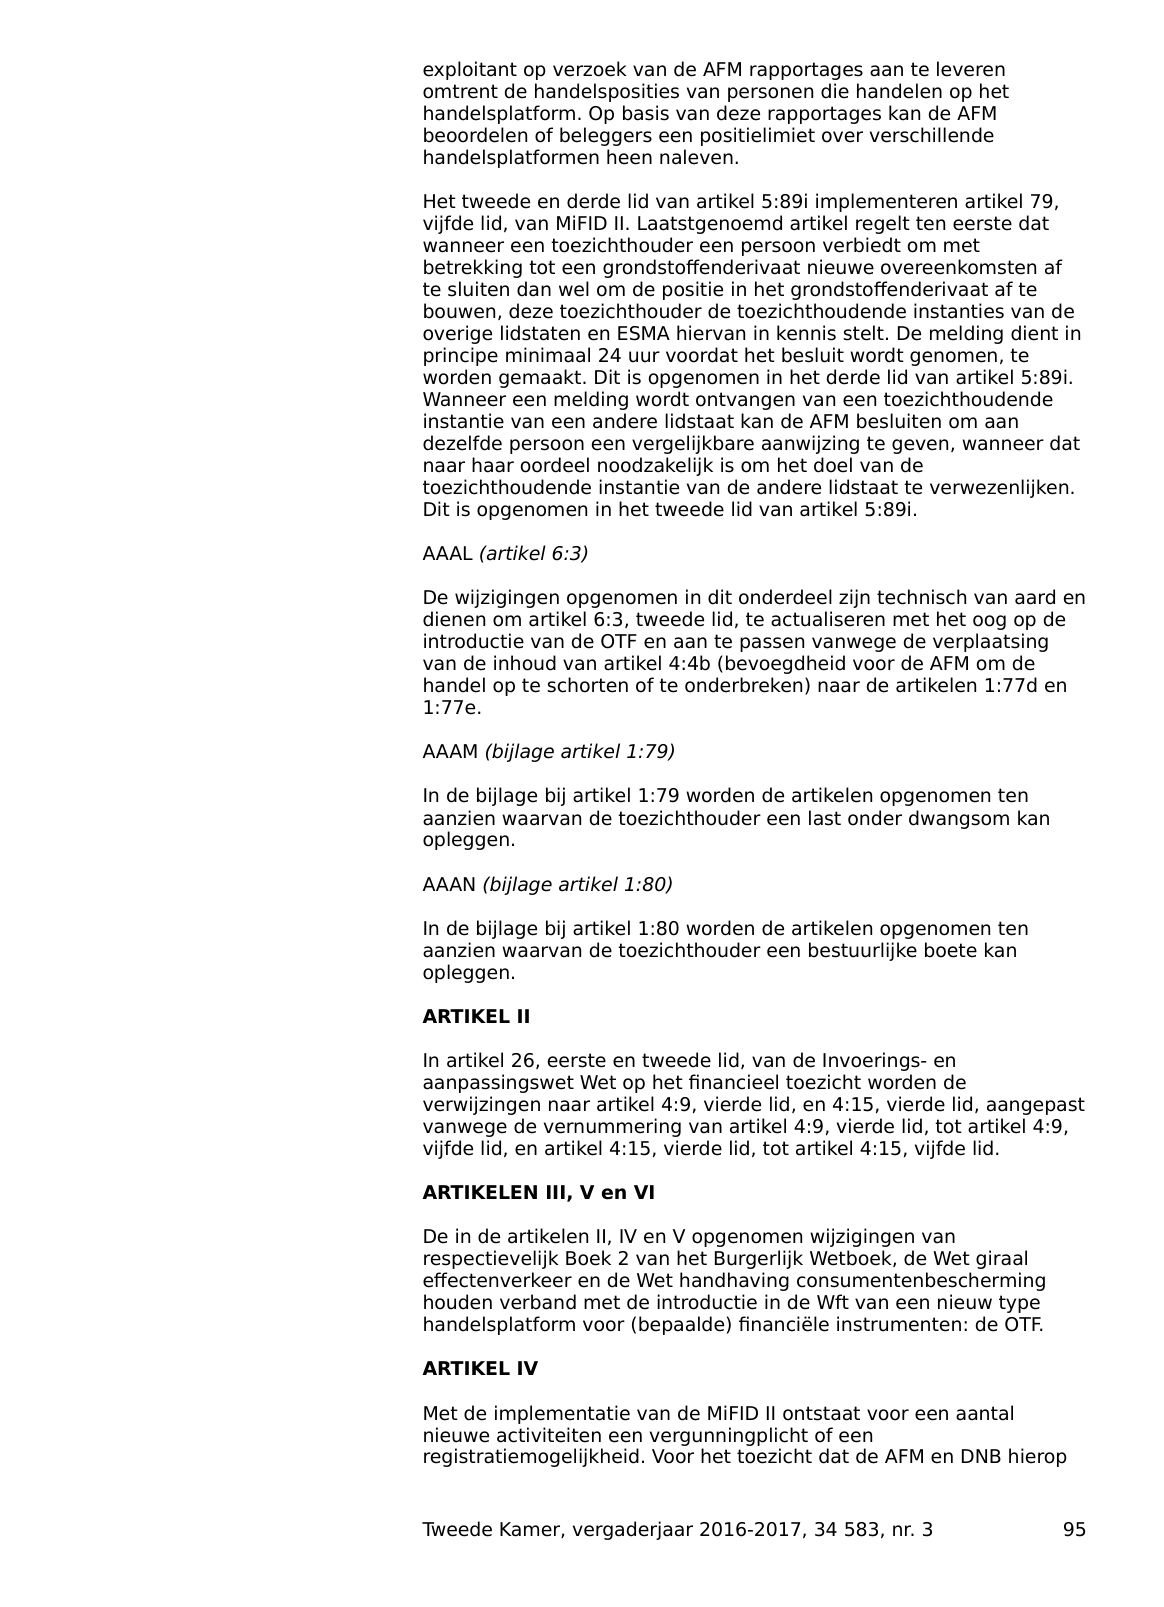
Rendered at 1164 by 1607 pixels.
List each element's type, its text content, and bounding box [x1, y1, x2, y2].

text In artikel 26, eerste en tweede lid, van de Invoerings- en aanpassingswet Wet op het financieel toezicht worden de verwijzingen naar artikel 4:9, vierde lid, en 4:15, vierde lid, aangepast vanwege de vernummering van artikel 4:9, vierde lid, tot artikel 4:9, vijfde lid, en artikel 4:15, vierde lid, tot artikel 4:15, vijfde lid. [422, 1050, 1087, 1160]
subtitle ARTIKEL II [422, 1006, 1087, 1028]
text exploitant op verzoek van de AFM rapportages aan te leveren omtrent de handelsposities van personen die handelen op het handelsplatform. Op basis van deze rapportages kan de AFM beoordelen of beleggers een positielimiet over verschillende handelsplatformen heen naleven. [422, 59, 1087, 169]
subtitle ARTIKELEN III, V en VI [422, 1182, 1087, 1204]
text De in de artikelen II, IV en V opgenomen wijzigingen van respectievelijk Boek 2 van het Burgerlijk Wetboek, de Wet giraal effectenverkeer en de Wet handhaving consumentenbescherming houden verband met de introductie in de Wft van een nieuw type handelsplatform voor (bepaalde) financiële instrumenten: de OTF. [422, 1226, 1087, 1336]
subtitle AAAL (artikel 6:3) [422, 543, 1087, 565]
subtitle AAAN (bijlage artikel 1:80) [422, 873, 1087, 896]
text De wijzigingen opgenomen in dit onderdeel zijn technisch van aard en dienen om artikel 6:3, tweede lid, te actualiseren met het oog op de introductie van de OTF en aan te passen vanwege de verplaatsing van de inhoud van artikel 4:4b (bevoegdheid voor de AFM om de handel op te schorten of te onderbreken) naar de artikelen 1:77d en 1:77e. [422, 587, 1087, 719]
subtitle ARTIKEL IV [422, 1358, 1087, 1380]
subtitle AAAM (bijlage artikel 1:79) [422, 741, 1087, 763]
text Het tweede en derde lid van artikel 5:89i implementeren artikel 79, vijfde lid, van MiFID II. Laatstgenoemd artikel regelt ten eerste dat wanneer een toezichthouder een persoon verbiedt om met betrekking tot een grondstoffenderivaat nieuwe overeenkomsten af te sluiten dan wel om de positie in het grondstoffenderivaat af te bouwen, deze toezichthouder de toezichthoudende instanties van de overige lidstaten en ESMA hiervan in kennis stelt. De melding dient in principe minimaal 24 uur voordat het besluit wordt genomen, te worden gemaakt. Dit is opgenomen in het derde lid van artikel 5:89i. Wanneer een melding wordt ontvangen van een toezichthoudende instantie van een andere lidstaat kan de AFM besluiten om aan dezelfde persoon een vergelijkbare aanwijzing te geven, wanneer dat naar haar oordeel noodzakelijk is om het doel van de toezichthoudende instantie van de andere lidstaat te verwezenlijken. Dit is opgenomen in het tweede lid van artikel 5:89i. [422, 191, 1087, 521]
text In de bijlage bij artikel 1:79 worden de artikelen opgenomen ten aanzien waarvan de toezichthouder een last onder dwangsom kan opleggen. [422, 785, 1087, 851]
text Met de implementatie van de MiFID II ontstaat voor een aantal nieuwe activiteiten een vergunningplicht of een registratiemogelijkheid. Voor het toezicht dat de AFM en DNB hierop [422, 1402, 1087, 1468]
text In de bijlage bij artikel 1:80 worden de artikelen opgenomen ten aanzien waarvan de toezichthouder een bestuurlijke boete kan opleggen. [422, 918, 1087, 984]
